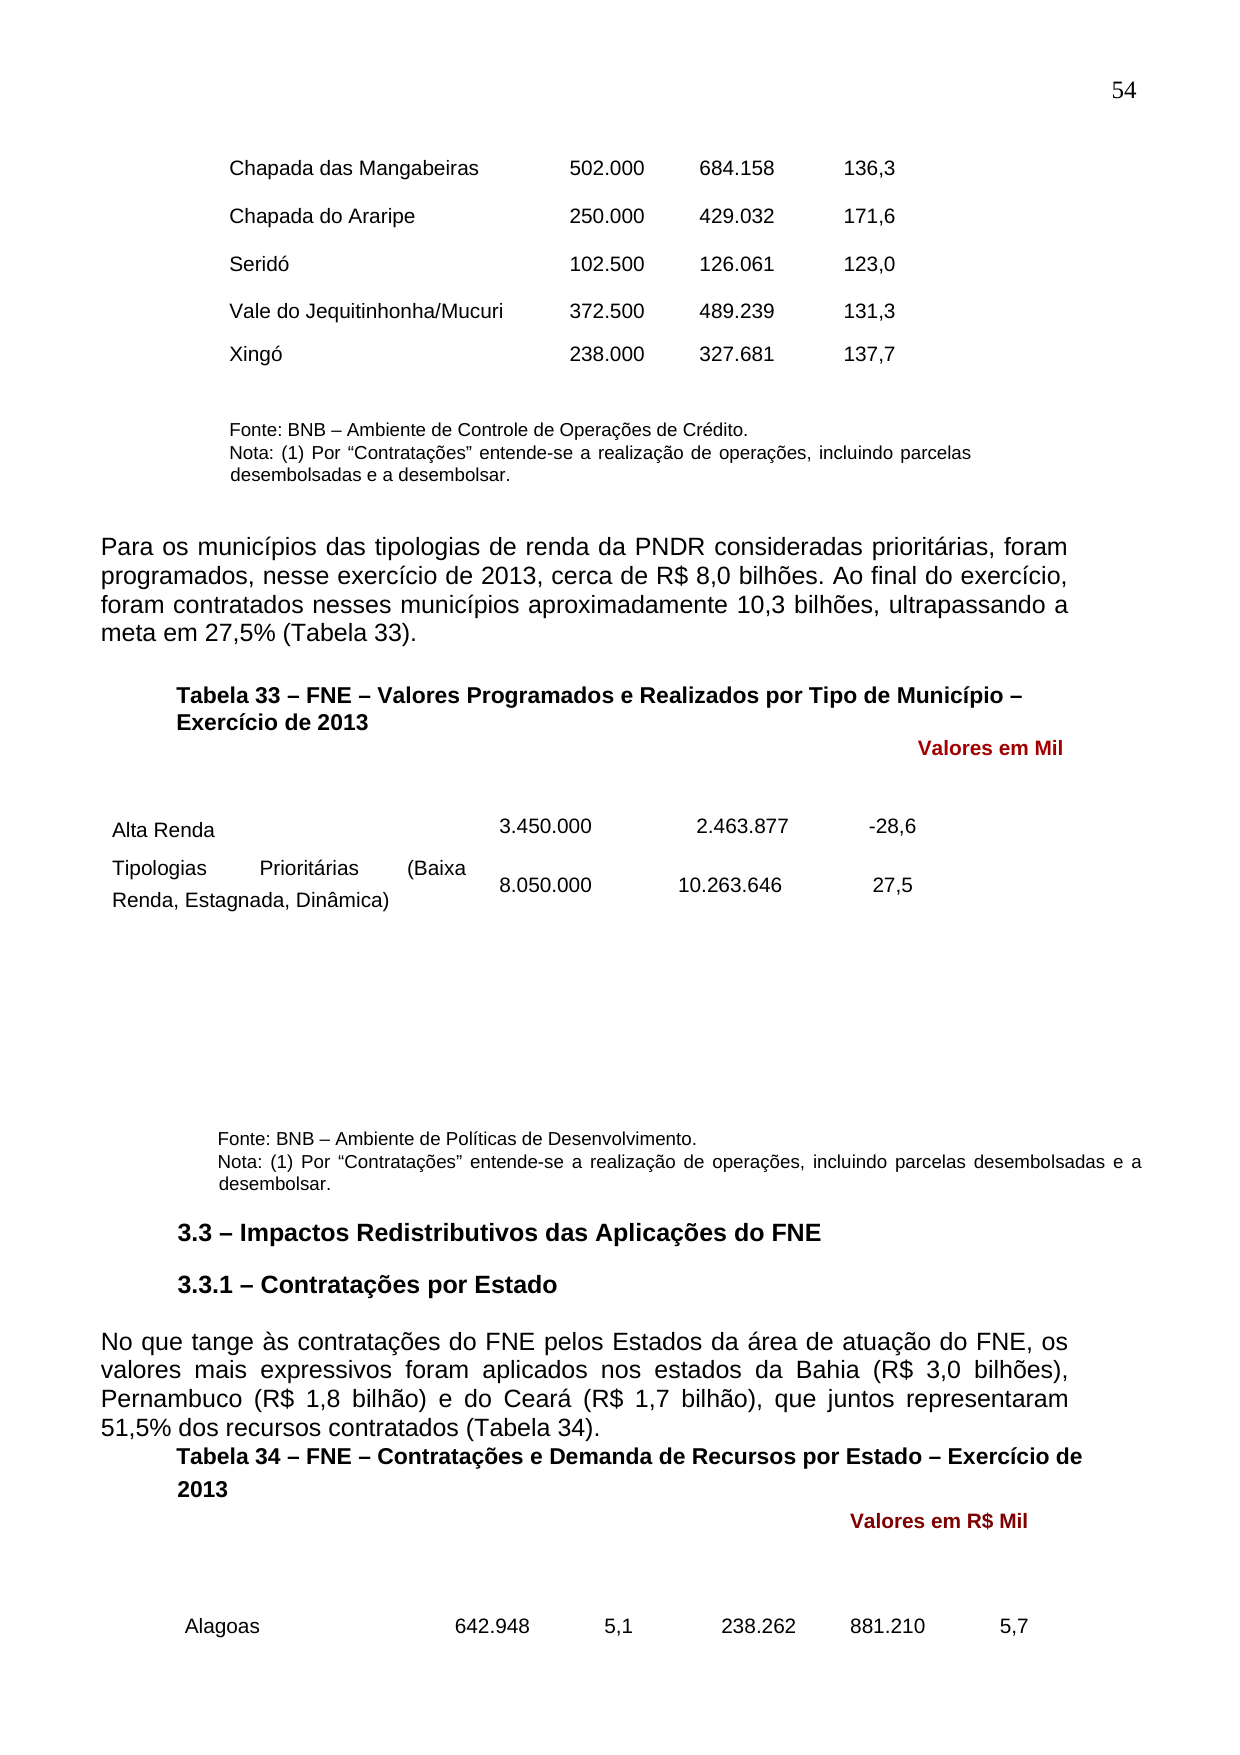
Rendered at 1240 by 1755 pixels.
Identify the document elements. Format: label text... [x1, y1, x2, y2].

table_cell 27,5 [869, 856, 972, 917]
table_cell Total [222, 370, 526, 418]
table_cell -28,6 [869, 814, 972, 856]
text Para os municípios das tipologias de renda da PNDR consideradas prioritárias, foram programados, nesse exercício de 2013, cerca de R$ 8,0 bilhões. Ao final do exercício, foram contratados nesses municípios aproximadamente 10,3 bilhões, ultrapassando a meta em 27,5% (Tabela 33). [101, 532, 1070, 647]
table_cell Chapada das Mangabeiras [222, 143, 526, 191]
text Valores em Mil [101, 736, 1069, 759]
table_cell 8.050.000 [492, 856, 668, 917]
table_cell 2.249.006 [665, 370, 825, 418]
table_cell 372.500 [526, 286, 665, 334]
table_cell Alagoas [177, 1614, 403, 1649]
table_cell Alta Renda [101, 814, 492, 856]
table_cell 1.610.000 [526, 370, 665, 418]
table_header Contratações Estado (1) [177, 1538, 546, 1614]
table_cell 238.262 [652, 1614, 815, 1649]
table_cell 139,7 [825, 370, 902, 418]
table_cell Vale do Jequitinhonha/Mucuri [222, 286, 526, 334]
text Fonte: BNB – Ambiente de Políticas de Desenvolvimento. [217, 1128, 1143, 1149]
table_cell 502.000 [526, 143, 665, 191]
table_cell 2.463.877 [668, 814, 869, 856]
table_cell 131,3 [825, 286, 902, 334]
table_cell Tipologias Prioritárias (Baixa Renda, Estagnada, Dinâmica) [101, 856, 492, 917]
table_cell 881.210 [815, 1614, 942, 1649]
table_header Programação (A) [492, 760, 668, 814]
text Valores em R$ Mil [101, 1508, 1034, 1532]
table_cell 250.000 [526, 191, 665, 238]
text No que tange às contratações do FNE pelos Estados da área de atuação do FNE, os valores mais expressivos foram aplicados nos estados da Bahia (R$ 3,0 bilhões), Pernambuco (R$ 1,8 bilhão) e do Ceará (R$ 1,7 bilhão), que juntos representaram 51,5% dos recursos contratados (Tabela 34). [101, 1327, 1070, 1442]
table_cell 238.000 [526, 334, 665, 370]
table_cell 10.263.646 [668, 856, 869, 917]
table_header Propostas em Carteira (2) [652, 1538, 815, 1614]
table_cell 126.061 [665, 239, 825, 286]
table_cell 489.239 [665, 286, 825, 334]
text (1) [907, 951, 1143, 966]
table_cell 3.450.000 [492, 814, 668, 856]
table_header % [546, 1538, 652, 1614]
table_cell Total [101, 918, 492, 951]
table_cell 12.727.523 [668, 918, 869, 951]
text Nota: (1) Por “Contratações” entende-se a realização de operações, incluindo parcelas desembolsadas e a desembolsar. [217, 1151, 1143, 1194]
table_cell 137,7 [825, 334, 902, 370]
table_cell 102.500 [526, 239, 665, 286]
table_cell 684.158 [665, 143, 825, 191]
table_cell Seridó [222, 239, 526, 286]
table_cell 429.032 [665, 191, 825, 238]
table_cell 642.948 [403, 1614, 546, 1649]
text Nota: (1) Por “Contratações” entende-se a realização de operações, incluindo parcelas desembolsadas e a desembolsar. [229, 442, 972, 485]
table_cell 5,1 [546, 1614, 652, 1649]
table_header % [942, 1538, 1036, 1614]
table_header ∆ % [869, 760, 972, 814]
text 3.3 – Impactos Redistributivos das Aplicações do FNE [177, 1218, 1143, 1246]
table_cell 327.681 [665, 334, 825, 370]
table_cell 11.500.000 [492, 918, 668, 951]
text Exercício de 2013 [176, 709, 1143, 735]
table_cell Chapada do Araripe [222, 191, 526, 238]
table_cell [869, 918, 972, 951]
table_cell 171,6 [825, 191, 902, 238]
text Tabela 34 – FNE – Contratações e Demanda de Recursos por Estado – Exercício de 2013 [176, 1443, 1096, 1502]
table_header Tipologia [101, 760, 492, 814]
text Tabela 33 – FNE – Valores Programados e Realizados por Tipo de Município – [176, 682, 1143, 708]
text 3.3.1 – Contratações por Estado [177, 1270, 1143, 1299]
table_cell 136,3 [825, 143, 902, 191]
table_header Contratações (B) [668, 760, 869, 814]
table_cell 5,7 [942, 1614, 1036, 1649]
table_cell Xingó [222, 334, 526, 370]
text Fonte: BNB – Ambiente de Controle de Operações de Crédito. [229, 418, 1143, 440]
table_header Demanda Total [815, 1538, 942, 1614]
table_cell 123,0 [825, 239, 902, 286]
